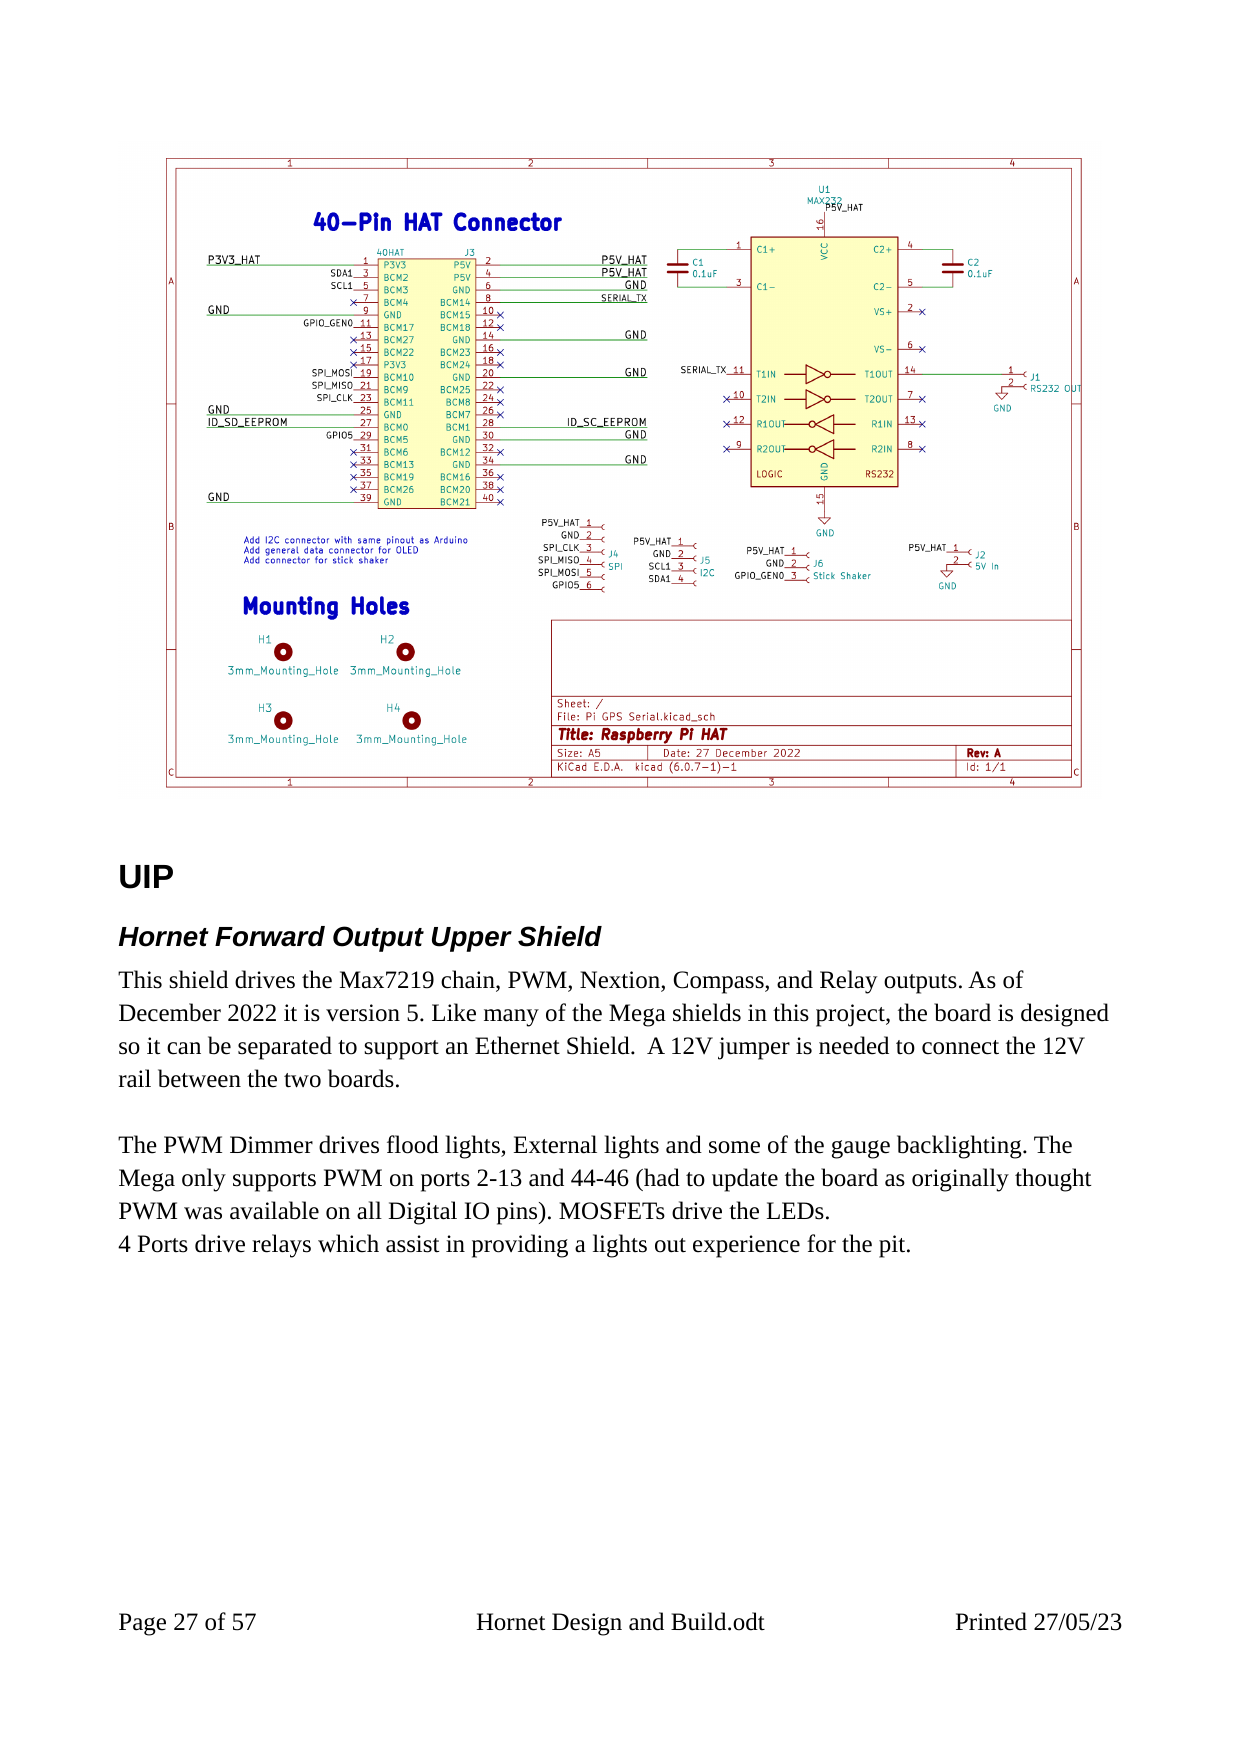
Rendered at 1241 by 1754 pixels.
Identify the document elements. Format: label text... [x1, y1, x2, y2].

text 4 Ports drive relays which assist in providing a lights out experience for the pit. [118, 1229, 1122, 1258]
subtitle UIP [118, 857, 1122, 895]
picture [118, 141, 1103, 799]
text This shield drives the Max7219 chain, PWM, Nextion, Compass, and Relay outputs. As of December 2022 it is version 5. Like many of the Mega shields in this project, the board is designed so it can be separated to support an Ethernet Shield. A 12V jumper is needed to connect the 12V rail between the two boards. [118, 965, 1122, 1093]
text The PWM Dimmer drives flood lights, External lights and some of the gauge backlighting. The Mega only supports PWM on ports 2-13 and 44-46 (had to update the board as originally thought PWM was available on all Digital IO pins). MOSFETs drive the LEDs. [118, 1130, 1122, 1225]
subtitle Hornet Forward Output Upper Shield [118, 920, 1122, 952]
